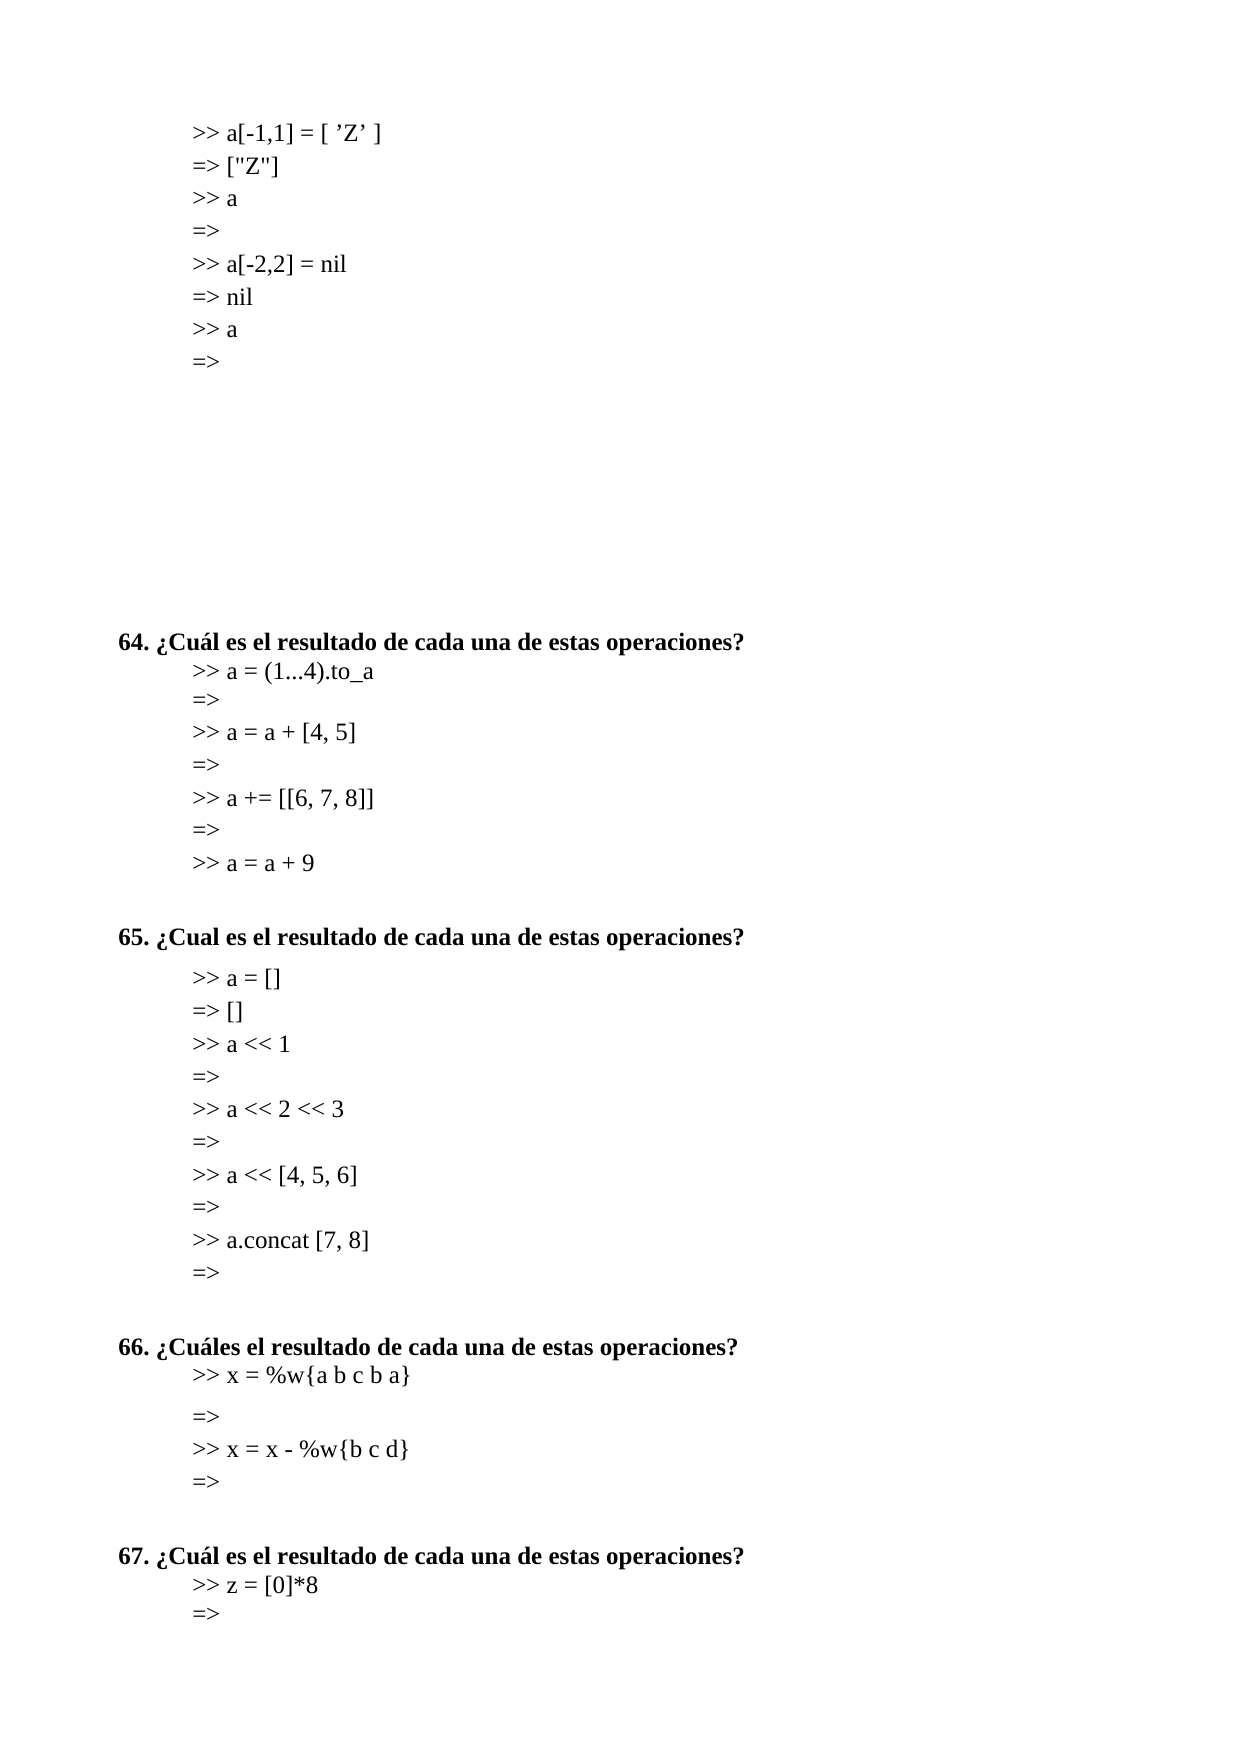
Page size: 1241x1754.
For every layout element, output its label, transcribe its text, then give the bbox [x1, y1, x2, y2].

text >> a.concat [7, 8] [118, 1225, 1122, 1254]
text => [118, 1402, 1122, 1431]
text 64. ¿Cuál es el resultado de cada una de estas operaciones? [118, 627, 1122, 656]
text => [] [118, 996, 1122, 1025]
text >> a = a + [4, 5] [118, 717, 1122, 746]
text 65. ¿Cual es el resultado de cada una de estas operaciones? [118, 922, 1122, 951]
text 66. ¿Cuáles el resultado de cada una de estas operaciones? [118, 1332, 1122, 1361]
text => [118, 1192, 1122, 1221]
text => [118, 816, 1122, 844]
text => [118, 216, 1122, 245]
text >> a << 1 [118, 1029, 1122, 1058]
text >> x = %w{a b c b a} [118, 1361, 1122, 1389]
text => [118, 1467, 1122, 1496]
text => [118, 750, 1122, 779]
text => [118, 347, 1122, 376]
text >> a [118, 183, 1122, 212]
text >> a += [[6, 7, 8]] [118, 783, 1122, 812]
text >> a = a + 9 [118, 848, 1122, 877]
text => [118, 1599, 1122, 1627]
text => [118, 1127, 1122, 1156]
text >> a[-2,2] = nil [118, 249, 1122, 278]
text => [118, 1062, 1122, 1090]
text >> a [118, 314, 1122, 343]
text >> x = x - %w{b c d} [118, 1434, 1122, 1463]
text >> z = [0]*8 [118, 1570, 1122, 1599]
text => nil [118, 282, 1122, 310]
text 67. ¿Cuál es el resultado de cada una de estas operaciones? [118, 1541, 1122, 1570]
text >> a << 2 << 3 [118, 1094, 1122, 1123]
text >> a << [4, 5, 6] [118, 1160, 1122, 1188]
text => ["Z"] [118, 151, 1122, 179]
text >> a[-1,1] = [ ’Z’ ] [118, 118, 1122, 147]
text => [118, 685, 1122, 713]
text => [118, 1258, 1122, 1287]
text >> a = (1...4).to_a [118, 656, 1122, 685]
text >> a = [] [118, 963, 1122, 992]
